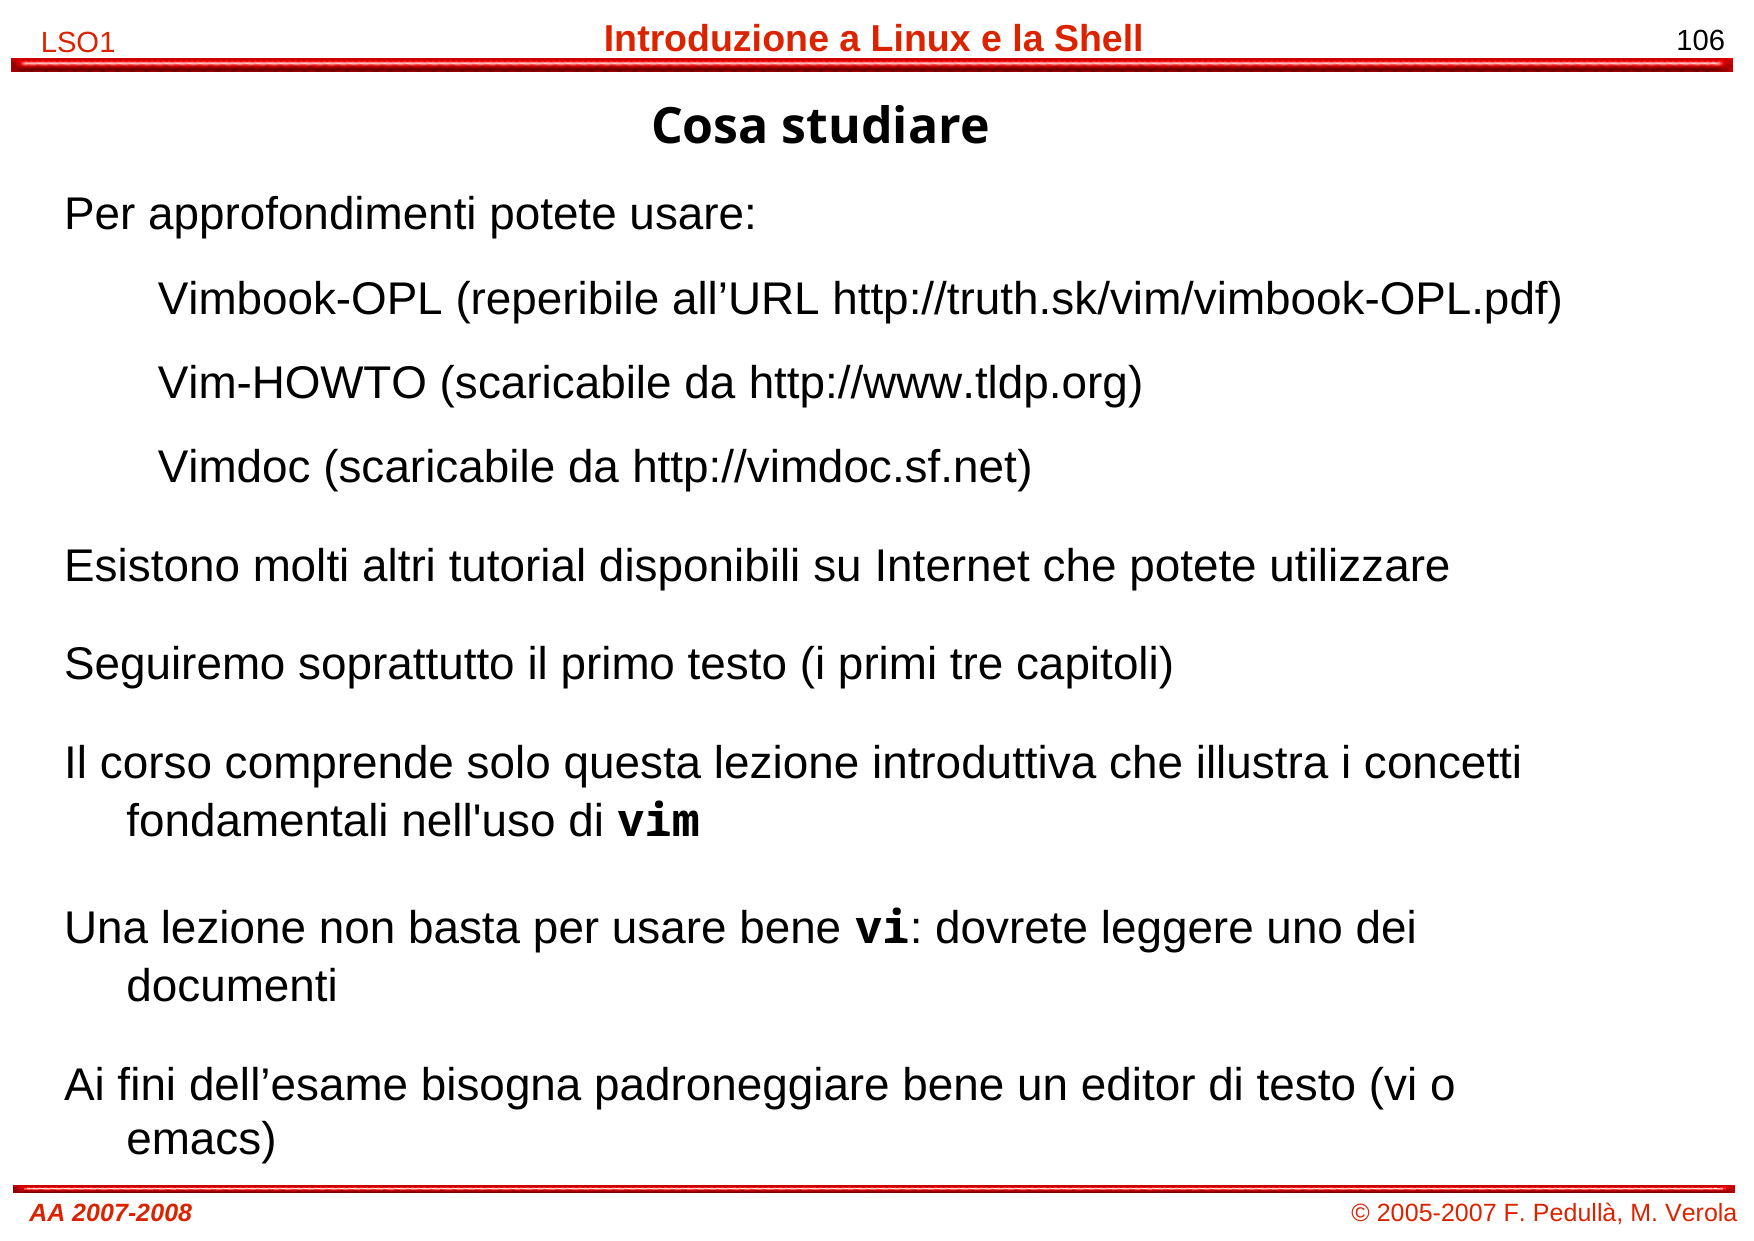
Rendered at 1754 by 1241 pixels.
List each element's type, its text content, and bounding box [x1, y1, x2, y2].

list Per approfondimenti potete usare: Vimbook-OPL (reperibile all’URL http://truth.sk/vim/vimbook-OPL.pdf) Vim-HOWTO (scaricabile da http://www.tldp.org) Vimdoc (scaricabile da http://vimdoc.sf.net) Esistono molti altri tutorial disponibili su Internet che potete utilizzare Seguiremo soprattutto il primo testo (i primi tre capitoli) Il corso comprende solo questa lezione introduttiva che illustra i concetti fondamentali nell'uso di vim Una lezione non basta per usare bene vi: dovrete leggere uno dei documenti Ai fini dell’esame bisogna padroneggiare bene un editor di testo (vi o emacs) [49, 177, 1628, 1157]
picture [11, 58, 1733, 72]
title Cosa studiare [621, 78, 1021, 174]
picture [13, 1185, 1735, 1193]
